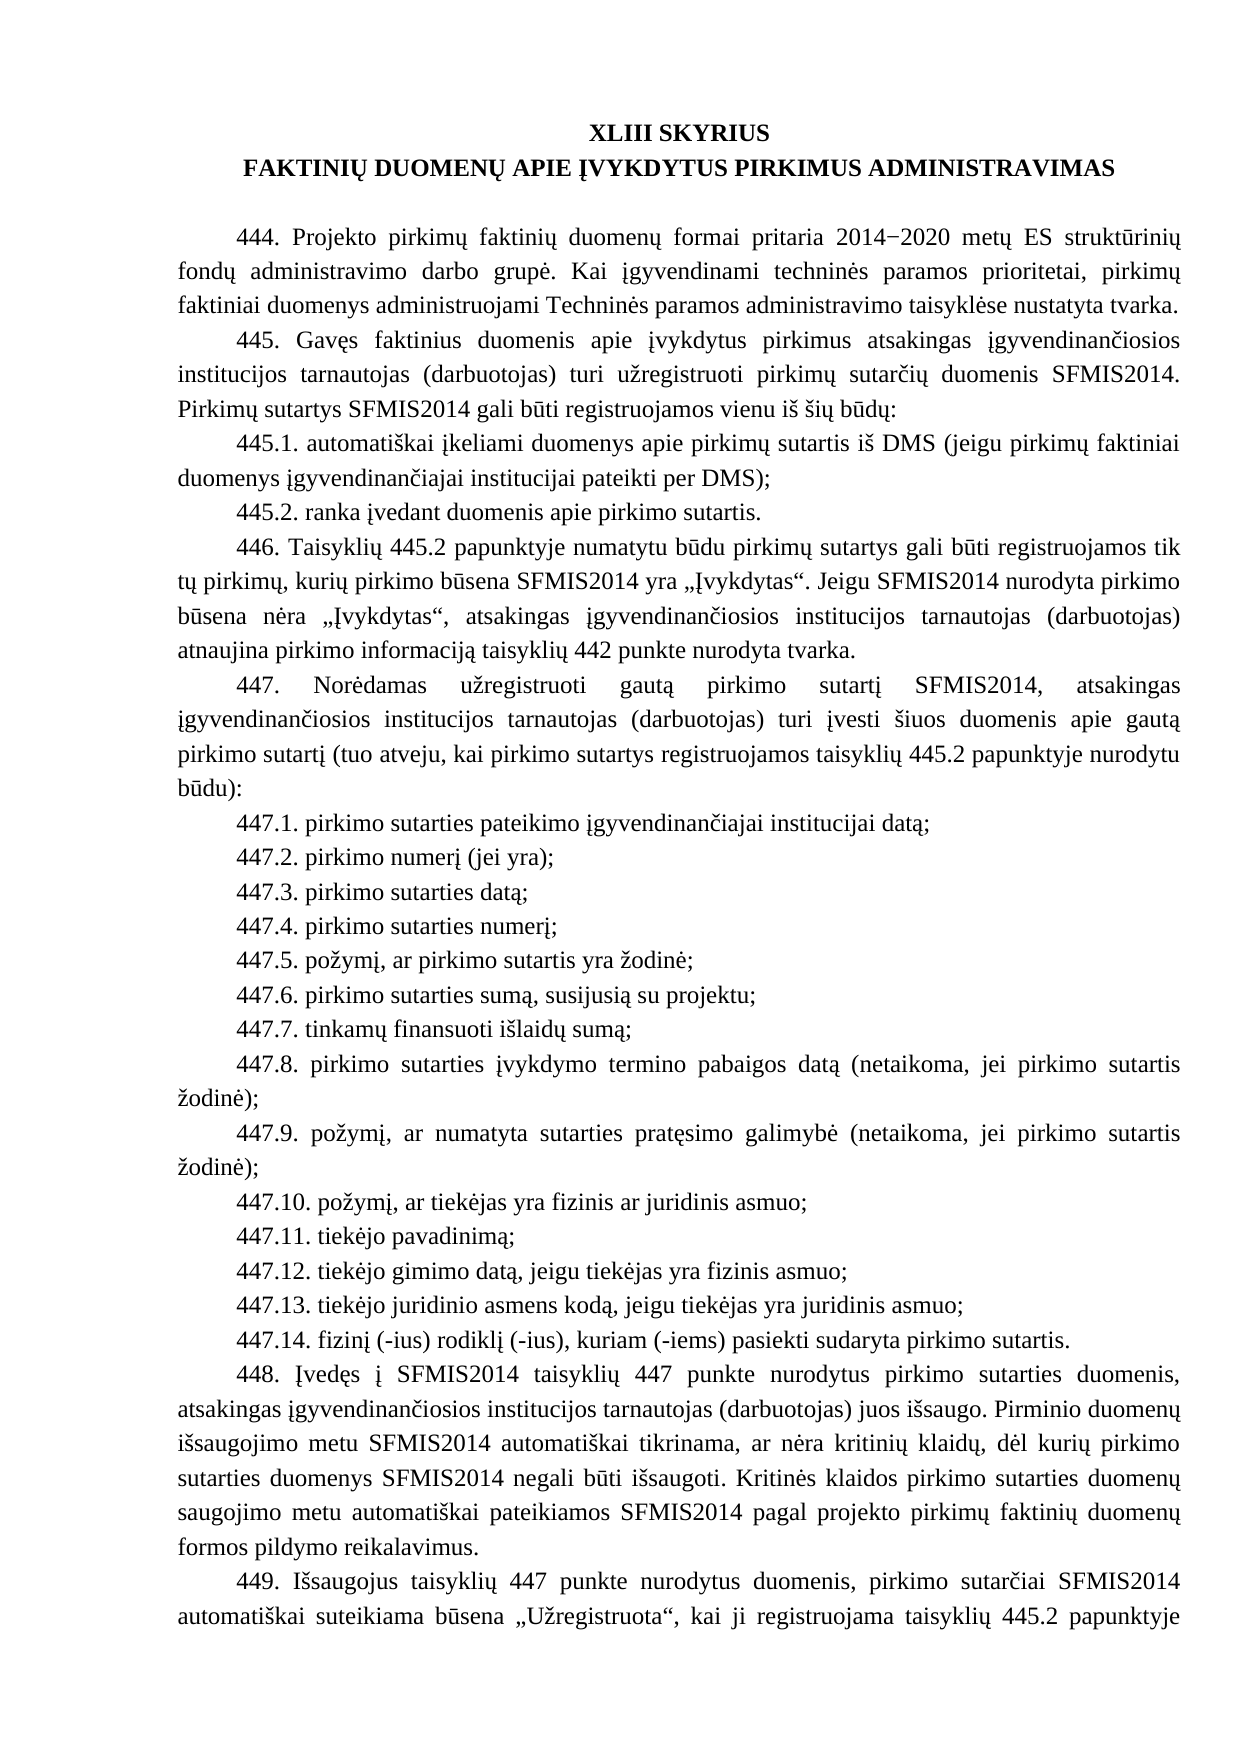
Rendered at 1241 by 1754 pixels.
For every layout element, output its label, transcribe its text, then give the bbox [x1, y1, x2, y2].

text 447.6. pirkimo sutarties sumą, susijusią su projektu; [177, 980, 1181, 1009]
text 447. Norėdamas užregistruoti gautą pirkimo sutartį SFMIS2014, atsakingas įgyvendinančiosios institucijos tarnautojas (darbuotojas) turi įvesti šiuos duomenis apie gautą pirkimo sutartį (tuo atveju, kai pirkimo sutartys registruojamos taisyklių 445.2 papunktyje nurodytu būdu): [177, 670, 1181, 802]
text 447.9. požymį, ar numatyta sutarties pratęsimo galimybė (netaikoma, jei pirkimo sutartis žodinė); [177, 1118, 1181, 1181]
text 447.8. pirkimo sutarties įvykdymo termino pabaigos datą (netaikoma, jei pirkimo sutartis žodinė); [177, 1049, 1181, 1112]
text 447.1. pirkimo sutarties pateikimo įgyvendinančiajai institucijai datą; [177, 808, 1181, 836]
text 445.1. automatiškai įkeliami duomenys apie pirkimų sutartis iš DMS (jeigu pirkimų faktiniai duomenys įgyvendinančiajai institucijai pateikti per DMS); [177, 428, 1181, 492]
text 448. Įvedęs į SFMIS2014 taisyklių 447 punkte nurodytus pirkimo sutarties duomenis, atsakingas įgyvendinančiosios institucijos tarnautojas (darbuotojas) juos išsaugo. Pirminio duomenų išsaugojimo metu SFMIS2014 automatiškai tikrinama, ar nėra kritinių klaidų, dėl kurių pirkimo sutarties duomenys SFMIS2014 negali būti išsaugoti. Kritinės klaidos pirkimo sutarties duomenų saugojimo metu automatiškai pateikiamos SFMIS2014 pagal projekto pirkimų faktinių duomenų formos pildymo reikalavimus. [177, 1359, 1181, 1561]
text 447.11. tiekėjo pavadinimą; [177, 1221, 1181, 1250]
text 447.7. tinkamų finansuoti išlaidų sumą; [177, 1014, 1181, 1043]
text 447.12. tiekėjo gimimo datą, jeigu tiekėjas yra fizinis asmuo; [177, 1256, 1181, 1285]
text 447.14. fizinį (-ius) rodiklį (-ius), kuriam (-iems) pasiekti sudaryta pirkimo sutartis. [177, 1325, 1181, 1354]
text 444. Projekto pirkimų faktinių duomenų formai pritaria 2014−2020 metų ES struktūrinių fondų administravimo darbo grupė. Kai įgyvendinami techninės paramos prioritetai, pirkimų faktiniai duomenys administruojami Techninės paramos administravimo taisyklėse nustatyta tvarka. [177, 222, 1181, 319]
text 449. Išsaugojus taisyklių 447 punkte nurodytus duomenis, pirkimo sutarčiai SFMIS2014 automatiškai suteikiama būsena „Užregistruota“, kai ji registruojama taisyklių 445.2 papunktyje [177, 1566, 1181, 1629]
text XLIII SKYRIUS [177, 118, 1181, 147]
text 446. Taisyklių 445.2 papunktyje numatytu būdu pirkimų sutartys gali būti registruojamos tik tų pirkimų, kurių pirkimo būsena SFMIS2014 yra „Įvykdytas“. Jeigu SFMIS2014 nurodyta pirkimo būsena nėra „Įvykdytas“, atsakingas įgyvendinančiosios institucijos tarnautojas (darbuotojas) atnaujina pirkimo informaciją taisyklių 442 punkte nurodyta tvarka. [177, 532, 1181, 664]
text 447.2. pirkimo numerį (jei yra); [177, 842, 1181, 871]
text 447.5. požymį, ar pirkimo sutartis yra žodinė; [177, 946, 1181, 974]
text 445.2. ranka įvedant duomenis apie pirkimo sutartis. [177, 497, 1181, 526]
text 447.4. pirkimo sutarties numerį; [177, 911, 1181, 940]
text FAKTINIŲ DUOMENŲ APIE ĮVYKDYTUS PIRKIMUS ADMINISTRAVIMAS [177, 153, 1181, 181]
text 447.13. tiekėjo juridinio asmens kodą, jeigu tiekėjas yra juridinis asmuo; [177, 1290, 1181, 1319]
text 447.10. požymį, ar tiekėjas yra fizinis ar juridinis asmuo; [177, 1187, 1181, 1216]
text 445. Gavęs faktinius duomenis apie įvykdytus pirkimus atsakingas įgyvendinančiosios institucijos tarnautojas (darbuotojas) turi užregistruoti pirkimų sutarčių duomenis SFMIS2014. Pirkimų sutartys SFMIS2014 gali būti registruojamos vienu iš šių būdų: [177, 325, 1181, 423]
text 447.3. pirkimo sutarties datą; [177, 877, 1181, 905]
